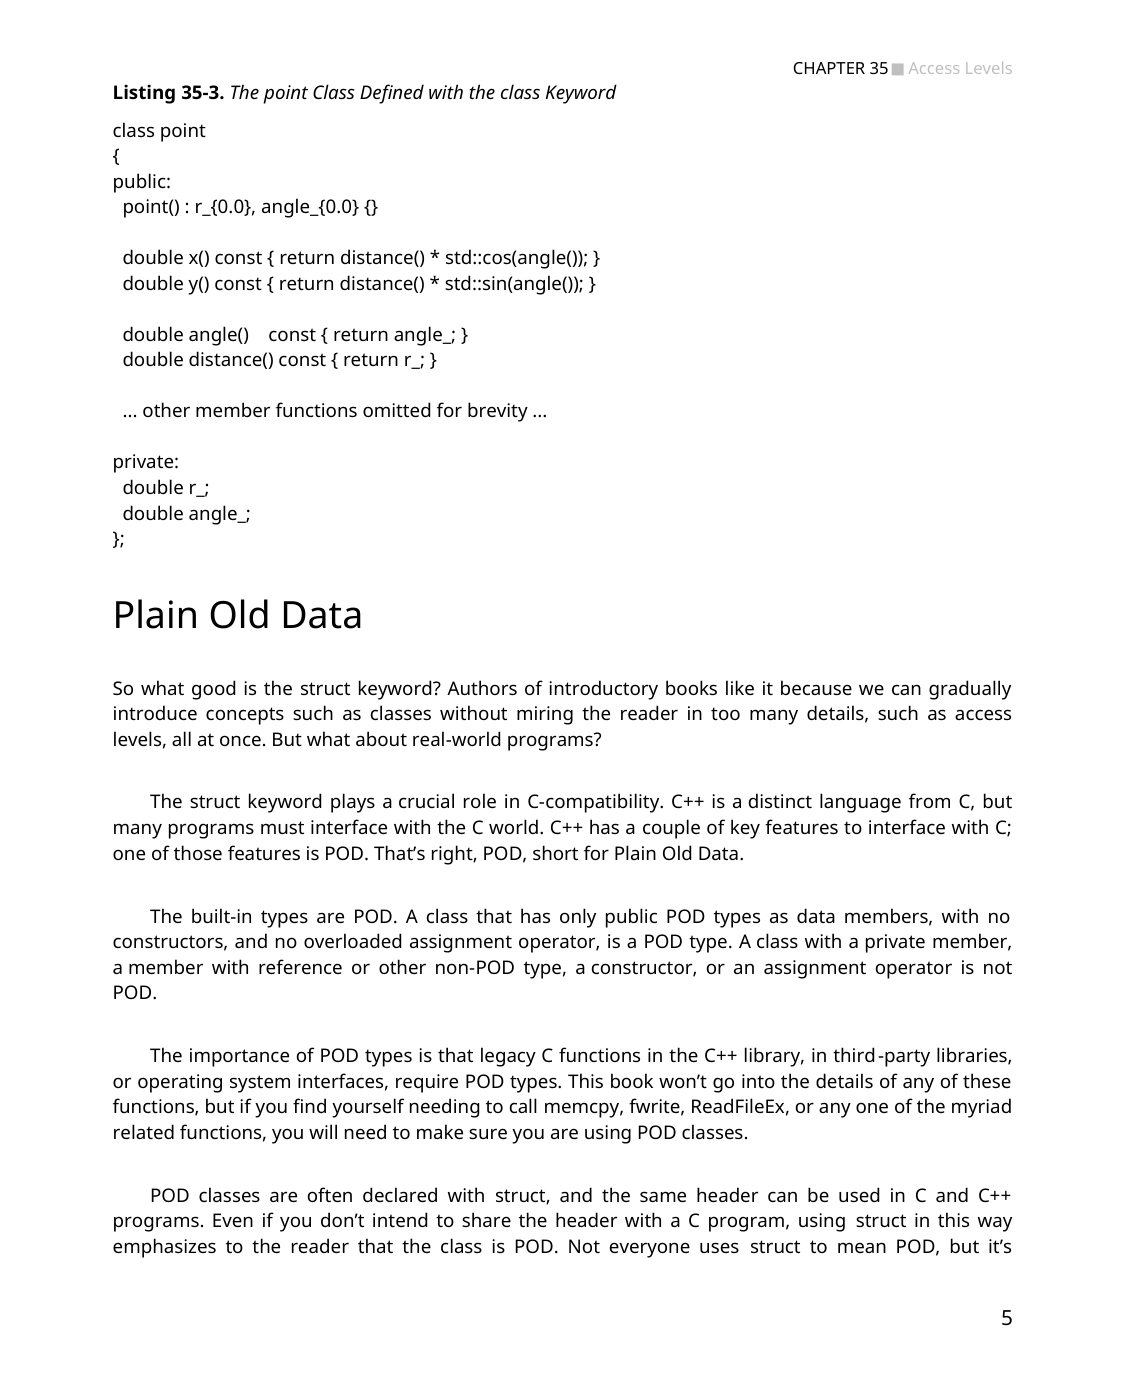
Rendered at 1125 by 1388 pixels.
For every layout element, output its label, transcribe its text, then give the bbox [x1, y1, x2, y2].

text }; [112, 525, 1012, 551]
text private: [112, 449, 1012, 474]
text class point [112, 117, 1012, 142]
text ... other member functions omitted for brevity ... [112, 398, 1012, 423]
text public: [112, 168, 1012, 193]
text double angle_; [112, 500, 1012, 525]
text double angle() const { return angle_; } [112, 321, 1012, 347]
text point() : r_{0.0}, angle_{0.0} {} [112, 193, 1012, 219]
text The struct keyword plays a crucial role in C-­compatibility. C++ is a distinct language from C, but many programs must interface with the C world. C++ has a couple of key features to interface with C; one of those features is POD. That’s right, POD, short for Plain Old Data. [112, 789, 1012, 865]
text double distance() const { return r_; } [112, 347, 1012, 372]
text The built-in types are POD. A class that has only public POD types as data members, with no constructors, and no overloaded assignment operator, is a POD type. A class with a private member, a member with reference or other non-­POD type, a constructor, or an assignment operator is not POD. [112, 903, 1012, 1005]
text POD classes are often declared with struct, and the same header can be used in C and C++ programs. Even if you don’t intend to share the header with a C program, using struct in this way emphasizes to the reader that the class is POD. Not everyone uses struct to mean POD, but it’s [112, 1182, 1012, 1259]
text double y() const { return distance() * std::sin(angle()); } [112, 270, 1012, 296]
text Listing 35-3. The point Class Defined with the class Keyword [112, 79, 1012, 104]
text The importance of POD types is that legacy C functions in the C++ library, in third­-party libraries, or operating system interfaces, require POD types. This book won’t go into the details of any of these functions, but if you find yourself needing to call memcpy, fwrite, ReadFileEx, or any one of the myriad related functions, you will need to make sure you are using POD classes. [112, 1042, 1012, 1144]
text So what good is the struct keyword? Authors of introductory books like it because we can gradually introduce concepts such as classes without miring the reader in too many details, such as access levels, all at once. But what about real­-world programs? [112, 675, 1012, 751]
text { [112, 142, 1012, 168]
text double r_; [112, 474, 1012, 500]
subtitle Plain Old Data [112, 588, 1012, 639]
text double x() const { return distance() * std::cos(angle()); } [112, 244, 1012, 270]
